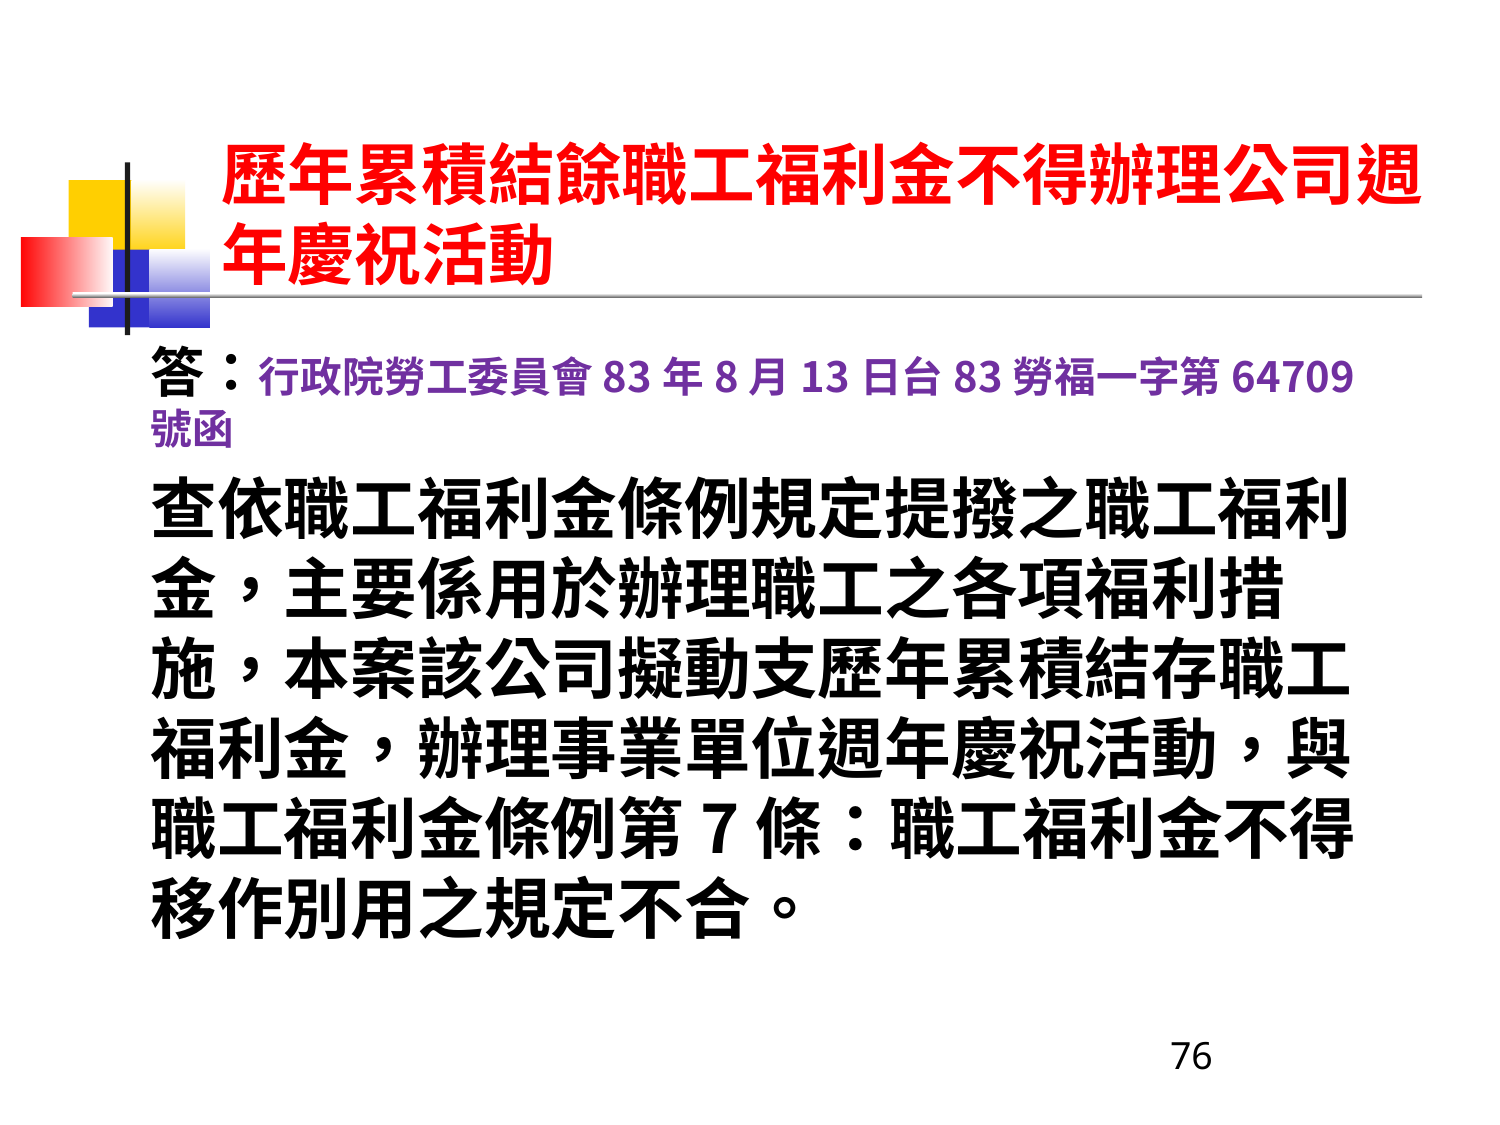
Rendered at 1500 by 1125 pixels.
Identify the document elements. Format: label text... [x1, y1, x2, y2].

slide_number [1155, 1024, 1468, 1100]
title 歷年累積結餘職工福利金不得辦理公司週年慶祝活動 [206, 125, 1485, 366]
list 答：行政院勞工委員會83年8月13日台83勞福一字第64709號函 查依職工福利金條例規定提撥之職工福利金，主要係用於辦理職工之各項福利措施，本案該公司擬動支歷年累積結存職工福利金，辦理事業單位週年慶祝活動，與職工福利金條例第7條：職工福利金不得移作別用之規定不合。 [135, 331, 1412, 1006]
